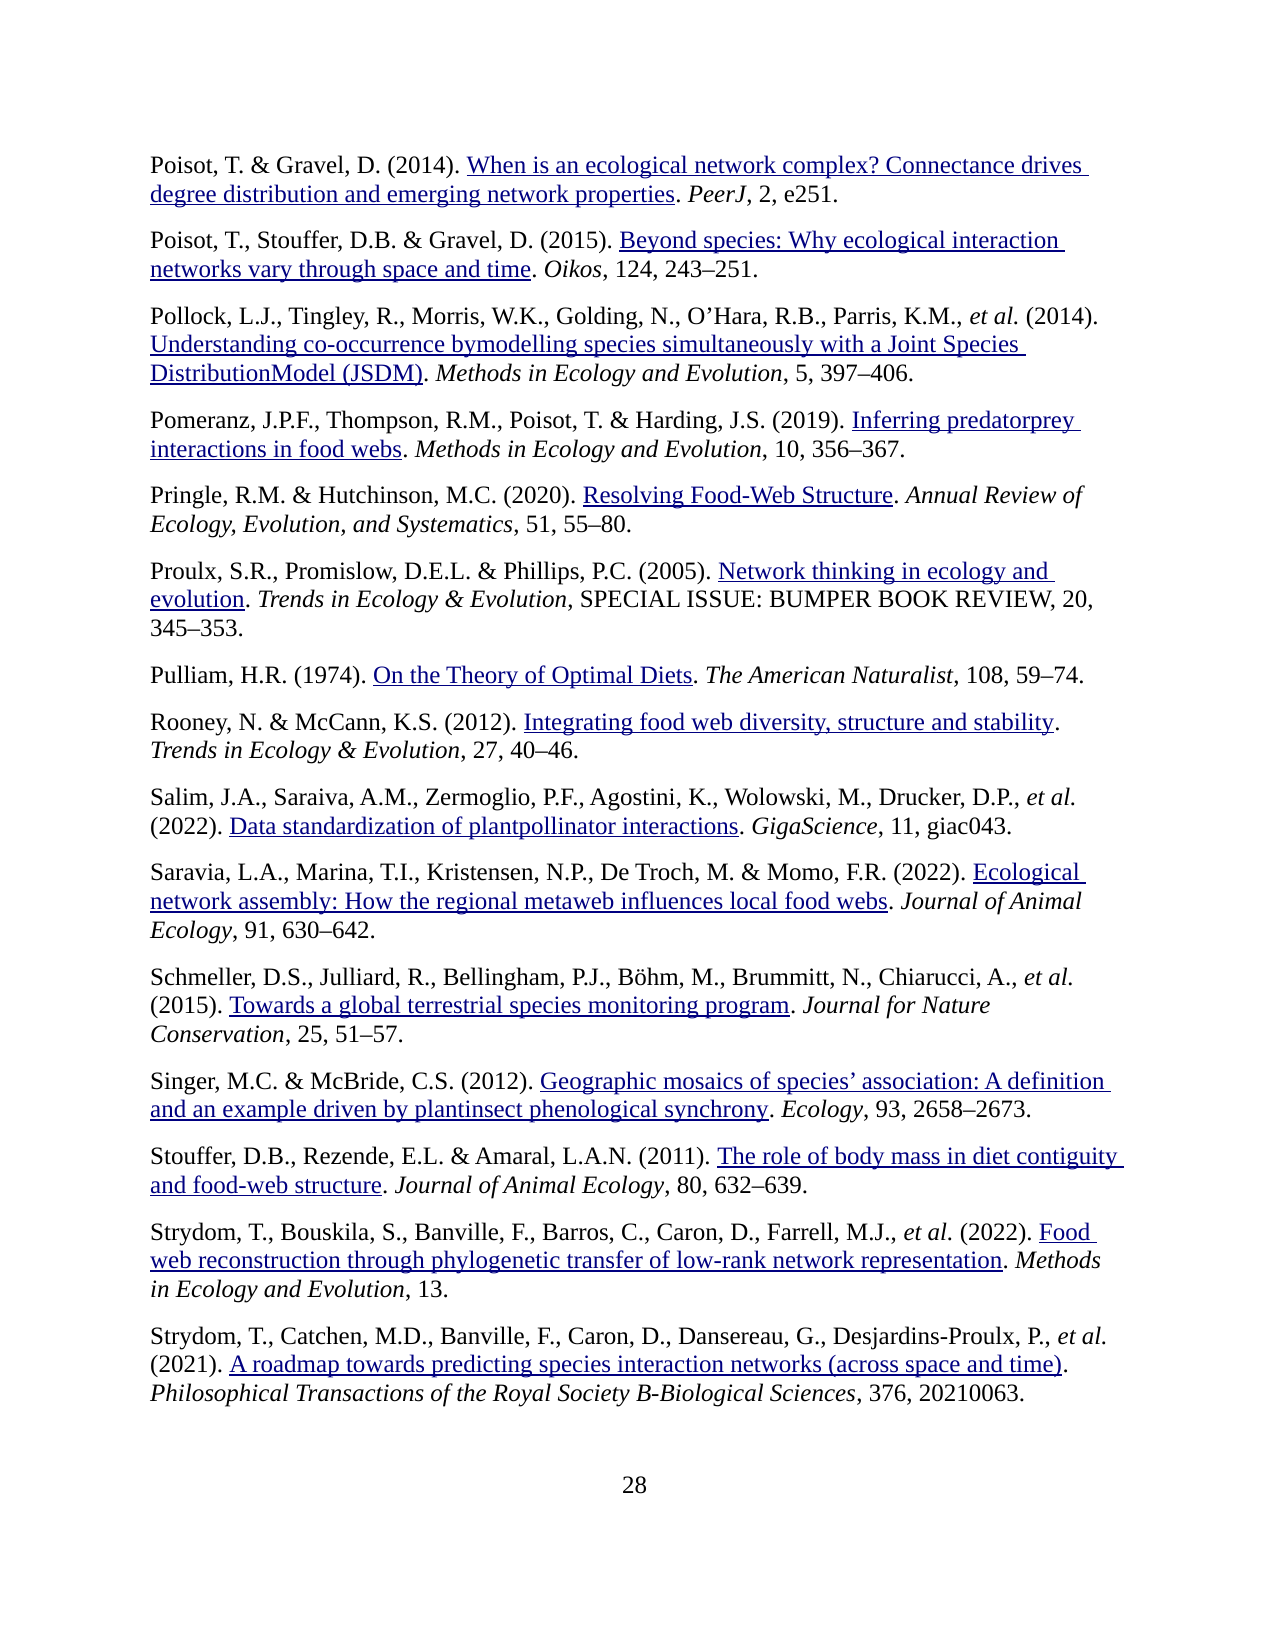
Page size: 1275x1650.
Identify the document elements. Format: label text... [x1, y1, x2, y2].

text Proulx, S.R., Promislow, D.E.L. & Phillips, P.C. (2005). Network thinking in ecology and evolution. Trends in Ecology & Evolution, SPECIAL ISSUE: BUMPER BOOK REVIEW, 20, 345–353. [150, 556, 1125, 642]
text Pringle, R.M. & Hutchinson, M.C. (2020). Resolving Food-Web Structure. Annual Review of Ecology, Evolution, and Systematics, 51, 55–80. [150, 480, 1125, 538]
text Saravia, L.A., Marina, T.I., Kristensen, N.P., De Troch, M. & Momo, F.R. (2022). Ecological network assembly: How the regional metaweb influences local food webs. Journal of Animal Ecology, 91, 630–642. [150, 857, 1125, 944]
text Poisot, T. & Gravel, D. (2014). When is an ecological network complex? Connectance drives degree distribution and emerging network properties. PeerJ, 2, e251. [150, 150, 1125, 207]
text Salim, J.A., Saraiva, A.M., Zermoglio, P.F., Agostini, K., Wolowski, M., Drucker, D.P., et al. (2022). Data standardization of plantpollinator interactions. GigaScience, 11, giac043. [150, 782, 1125, 839]
text Rooney, N. & McCann, K.S. (2012). Integrating food web diversity, structure and stability. Trends in Ecology & Evolution, 27, 40–46. [150, 707, 1125, 764]
text Stouffer, D.B., Rezende, E.L. & Amaral, L.A.N. (2011). The role of body mass in diet contiguity and food-web structure. Journal of Animal Ecology, 80, 632–639. [150, 1141, 1125, 1199]
text Poisot, T., Stouffer, D.B. & Gravel, D. (2015). Beyond species: Why ecological interaction networks vary through space and time. Oikos, 124, 243–251. [150, 225, 1125, 283]
text Strydom, T., Catchen, M.D., Banville, F., Caron, D., Dansereau, G., Desjardins-Proulx, P., et al. (2021). A roadmap towards predicting species interaction networks (across space and time). Philosophical Transactions of the Royal Society B-Biological Sciences, 376, 20210063. [150, 1321, 1125, 1407]
text Singer, M.C. & McBride, C.S. (2012). Geographic mosaics of species’ association: A definition and an example driven by plantinsect phenological synchrony. Ecology, 93, 2658–2673. [150, 1066, 1125, 1123]
text Schmeller, D.S., Julliard, R., Bellingham, P.J., Böhm, M., Brummitt, N., Chiarucci, A., et al. (2015). Towards a global terrestrial species monitoring program. Journal for Nature Conservation, 25, 51–57. [150, 962, 1125, 1048]
text Pulliam, H.R. (1974). On the Theory of Optimal Diets. The American Naturalist, 108, 59–74. [150, 660, 1125, 689]
text Pollock, L.J., Tingley, R., Morris, W.K., Golding, N., O’Hara, R.B., Parris, K.M., et al. (2014). Understanding co-occurrence bymodelling species simultaneously with a Joint Species DistributionModel (JSDM). Methods in Ecology and Evolution, 5, 397–406. [150, 301, 1125, 387]
text Strydom, T., Bouskila, S., Banville, F., Barros, C., Caron, D., Farrell, M.J., et al. (2022). Food web reconstruction through phylogenetic transfer of low-rank network representation. Methods in Ecology and Evolution, 13. [150, 1217, 1125, 1303]
text Pomeranz, J.P.F., Thompson, R.M., Poisot, T. & Harding, J.S. (2019). Inferring predatorprey interactions in food webs. Methods in Ecology and Evolution, 10, 356–367. [150, 405, 1125, 462]
